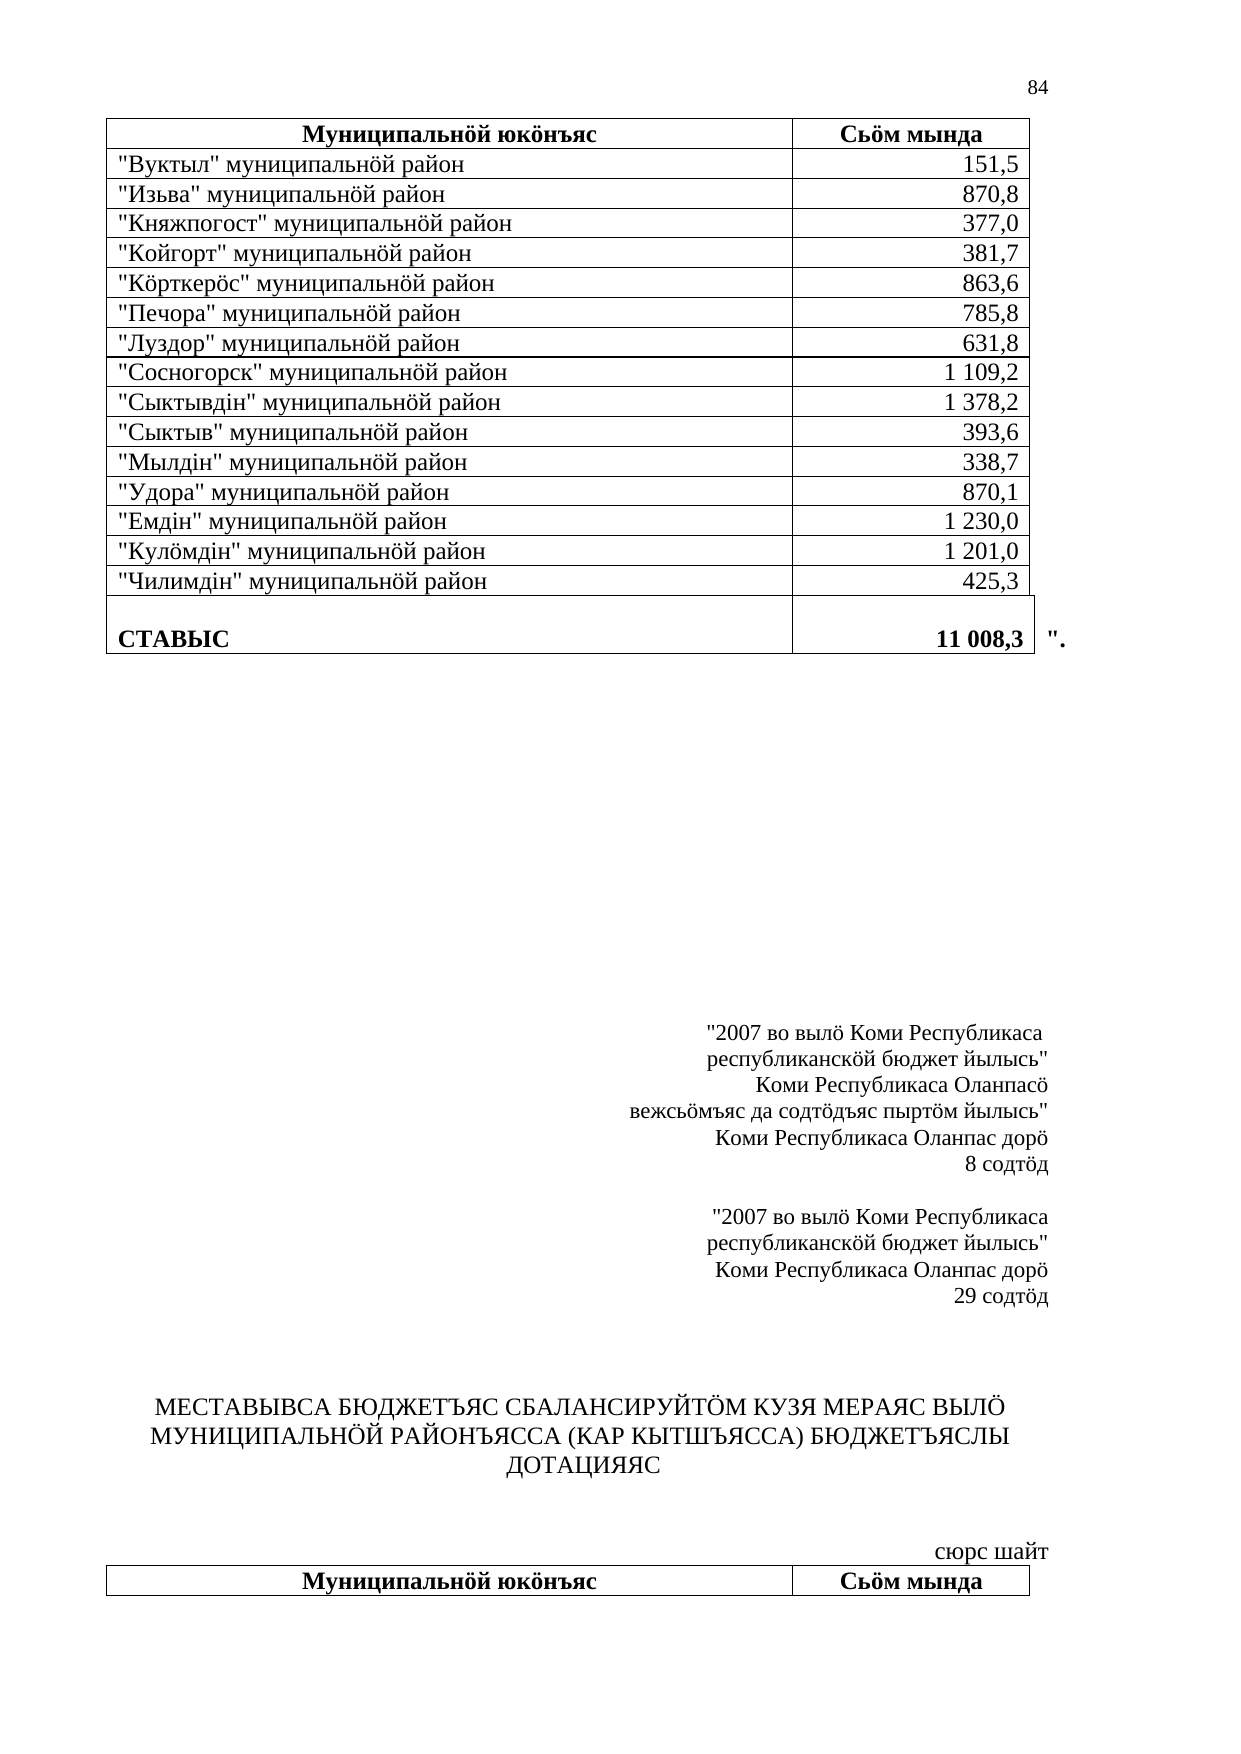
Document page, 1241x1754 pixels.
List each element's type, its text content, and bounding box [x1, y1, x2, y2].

table_header Муниципальнöй юкöнъяс [107, 1566, 792, 1594]
table_cell [1030, 178, 1094, 207]
table_cell "Сыктыв" муниципальнöй район [107, 417, 792, 446]
table_cell "Кулöмдiн" муниципальнöй район [107, 536, 792, 565]
table_cell 1 378,2 [793, 387, 1029, 416]
table_cell "Сыктывдiн" муниципальнöй район [107, 387, 792, 416]
table_cell "Вуктыл" муниципальнöй район [107, 149, 792, 178]
table_header Сьöм мында [793, 119, 1029, 148]
text республиканскöй бюджет йылысь" [118, 1045, 1048, 1071]
table_header [1030, 1565, 1094, 1594]
table_cell [1030, 356, 1094, 386]
table_cell "Печора" муниципальнöй район [107, 298, 792, 327]
table_cell 870,1 [793, 477, 1029, 505]
table_cell "Кöрткерöс" муниципальнöй район [107, 268, 792, 297]
table_cell ". [1035, 595, 1094, 653]
text "2007 во вылö Коми Республикаса [118, 1018, 1048, 1045]
table_cell 870,8 [793, 179, 1029, 207]
table_cell [1030, 267, 1094, 297]
text вежсьöмъяс да содтöдъяс пыртöм йылысь" [118, 1098, 1048, 1124]
table_cell 393,6 [793, 417, 1029, 446]
table_cell СТАВЫС [107, 596, 792, 653]
text Коми Республикаса Оланпас дорö [118, 1124, 1048, 1150]
table_cell "Чилимдiн" муниципальнöй район [107, 566, 792, 595]
table_cell 1 230,0 [793, 506, 1029, 535]
table_cell [1030, 476, 1094, 505]
text сюрс шайт [118, 1536, 1048, 1565]
table_cell [1030, 148, 1094, 178]
table_cell 631,8 [793, 328, 1029, 356]
table_cell 377,0 [793, 209, 1029, 237]
table_cell 151,5 [793, 149, 1029, 178]
table_cell [1030, 208, 1094, 237]
table_cell "Сосногорск" муниципальнöй район [107, 358, 792, 386]
table_cell "Изьва" муниципальнöй район [107, 179, 792, 207]
table_header Муниципальнöй юкöнъяс [107, 119, 792, 148]
table_cell [1030, 535, 1094, 565]
table_cell [1030, 416, 1094, 446]
table_cell [1030, 327, 1094, 356]
table_cell 1 109,2 [793, 358, 1029, 386]
table_cell 381,7 [793, 238, 1029, 267]
table_cell 863,6 [793, 268, 1029, 297]
text МУНИЦИПАЛЬНÖЙ РАЙОНЪЯССА (КАР КЫТШЪЯССА) БЮДЖЕТЪЯСЛЫ [118, 1421, 1048, 1450]
text Коми Республикаса Оланпас дорö [118, 1256, 1048, 1282]
table_cell "Удора" муниципальнöй район [107, 477, 792, 505]
table_cell [1030, 386, 1094, 416]
table_cell 11 008,3 [793, 596, 1034, 653]
table_cell 425,3 [793, 566, 1029, 595]
text "2007 во вылö Коми Республикаса [118, 1203, 1048, 1229]
table_header [1030, 118, 1094, 148]
table_cell 1 201,0 [793, 536, 1029, 565]
table_cell "Луздор" муниципальнöй район [107, 328, 792, 356]
table_cell [1030, 505, 1094, 535]
text МЕСТАВЫВСА БЮДЖЕТЪЯС СБАЛАНСИРУЙТÖМ КУЗЯ МЕРАЯС ВЫЛÖ [118, 1392, 1048, 1421]
table_cell "Койгорт" муниципальнöй район [107, 238, 792, 267]
table_cell "Княжпогост" муниципальнöй район [107, 209, 792, 237]
text республиканскöй бюджет йылысь" [118, 1229, 1048, 1256]
table_cell 338,7 [793, 447, 1029, 476]
table_cell 785,8 [793, 298, 1029, 327]
table_header Сьöм мында [793, 1566, 1029, 1594]
table_cell "Емдiн" муниципальнöй район [107, 506, 792, 535]
text 8 содтöд [118, 1150, 1048, 1177]
table_cell [1030, 565, 1094, 595]
text ДОТАЦИЯЯС [118, 1450, 1048, 1478]
table_cell [1030, 237, 1094, 267]
table_cell "Мылдiн" муниципальнöй район [107, 447, 792, 476]
table_cell [1030, 297, 1094, 327]
text 29 содтöд [118, 1282, 1048, 1308]
table_cell [1030, 446, 1094, 476]
text Коми Республикаса Оланпасö [118, 1071, 1048, 1098]
